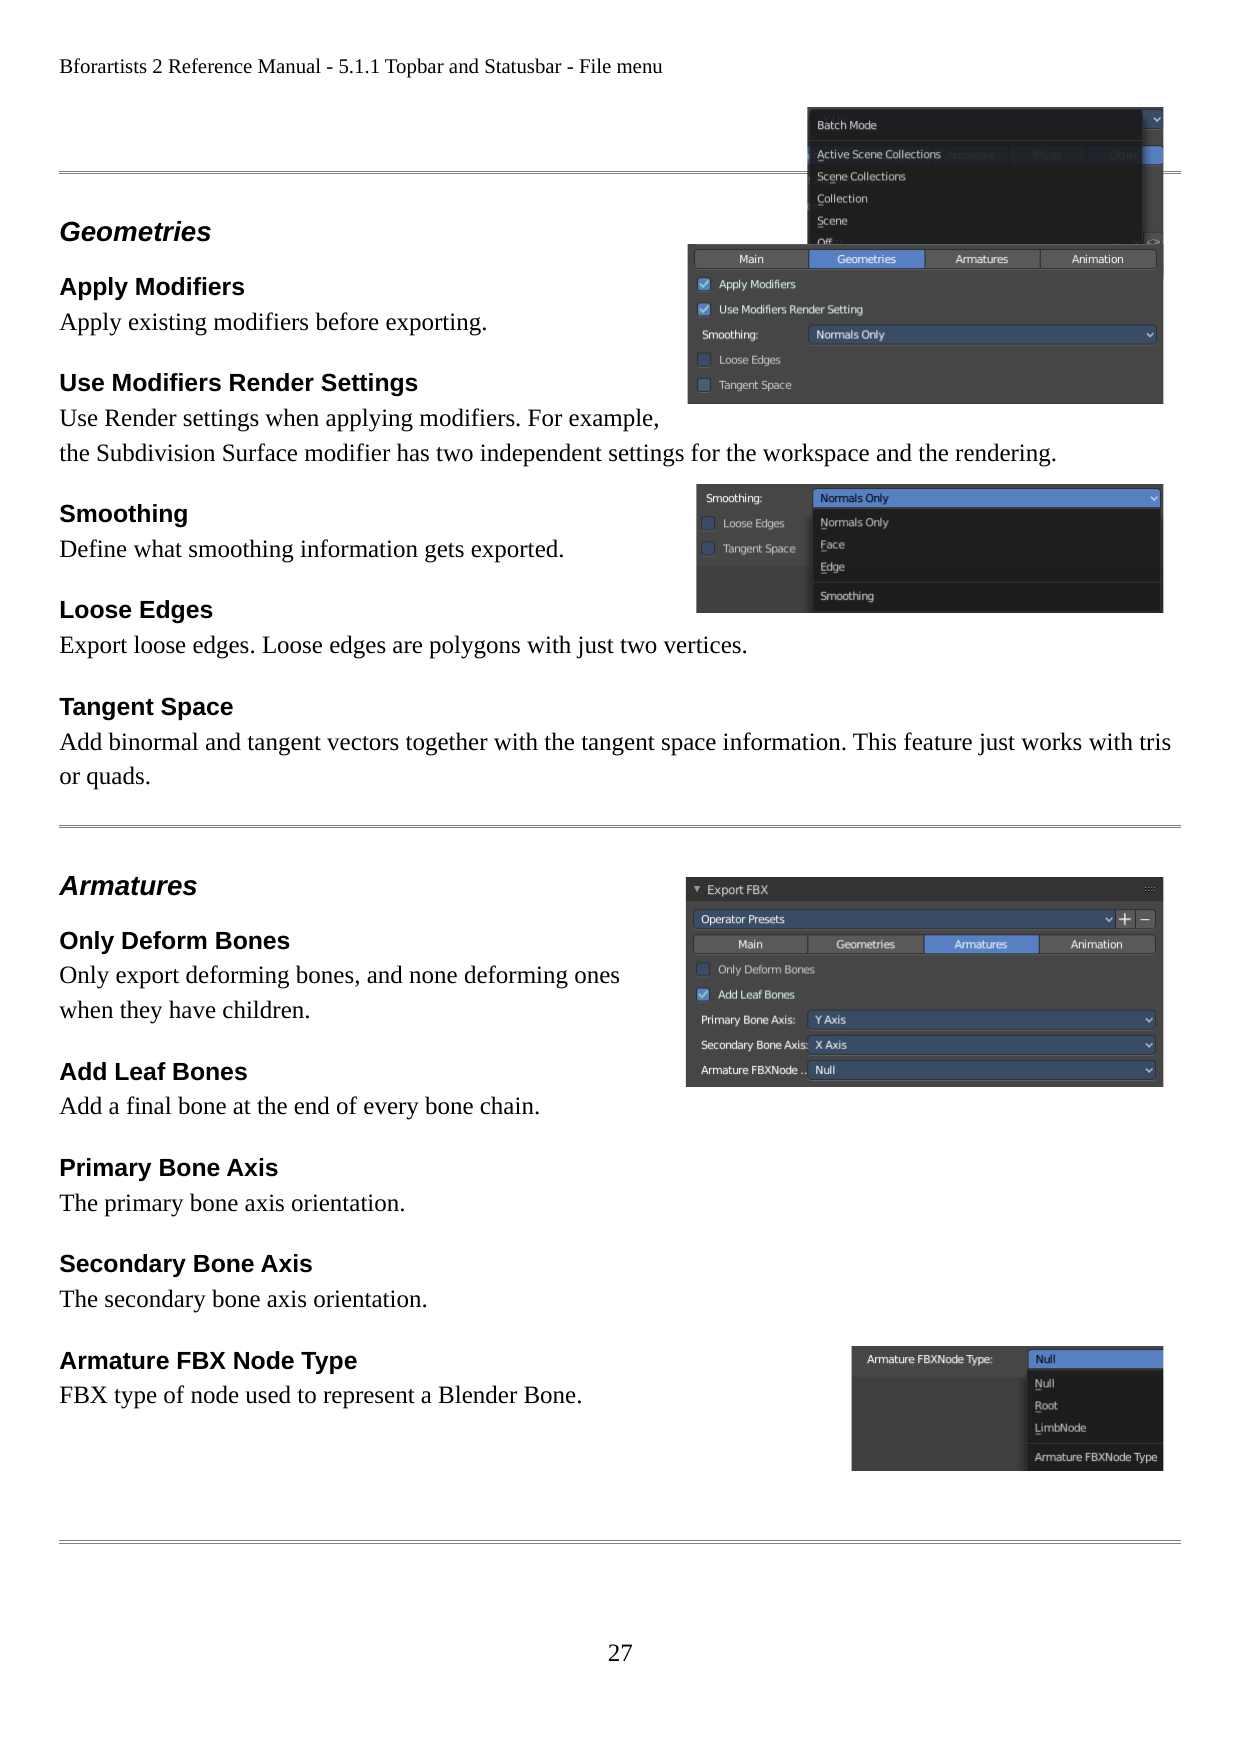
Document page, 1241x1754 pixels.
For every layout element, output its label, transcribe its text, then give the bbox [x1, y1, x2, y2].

subtitle [1164, 272, 1181, 301]
subtitle [1164, 499, 1181, 528]
subtitle Primary Bone Axis [59, 1153, 1181, 1182]
text Apply existing modifiers before exporting. [59, 307, 687, 336]
picture [685, 877, 1164, 1087]
text Add binormal and tangent vectors together with the tangent space information. This feature just works with tris or quads. [59, 727, 1181, 790]
text Only export deforming bones, and none deforming ones when they have children. [59, 961, 685, 1024]
subtitle Tangent Space [59, 692, 1181, 721]
text Use Render settings when applying modifiers. For example, the Subdivision Surface modifier has two independent settings for the workspace and the rendering. [59, 403, 1181, 466]
text The secondary bone axis orientation. [59, 1284, 1181, 1313]
subtitle Armature FBX Node Type [59, 1346, 851, 1374]
subtitle Loose Edges [59, 596, 1181, 624]
picture [851, 1346, 1164, 1471]
text FBX type of node used to represent a Blender Bone. [59, 1381, 851, 1409]
subtitle [1164, 215, 1181, 247]
text Add a final bone at the end of every bone chain. [59, 1091, 1181, 1120]
subtitle Armatures [59, 869, 1181, 901]
subtitle [1164, 1346, 1181, 1374]
text Define what smoothing information gets exported. [59, 534, 696, 563]
subtitle Add Leaf Bones [59, 1057, 685, 1085]
text The primary bone axis orientation. [59, 1188, 1181, 1217]
subtitle Secondary Bone Axis [59, 1249, 1181, 1278]
subtitle Smoothing [59, 499, 696, 528]
subtitle Only Deform Bones [59, 926, 685, 954]
picture [687, 107, 1164, 404]
subtitle Use Modifiers Render Settings [59, 368, 687, 397]
picture [696, 484, 1164, 613]
subtitle Geometries [59, 215, 807, 247]
subtitle [1164, 926, 1181, 954]
subtitle [1164, 1057, 1181, 1085]
subtitle Apply Modifiers [59, 272, 687, 301]
text Export loose edges. Loose edges are polygons with just two vertices. [59, 630, 1181, 659]
